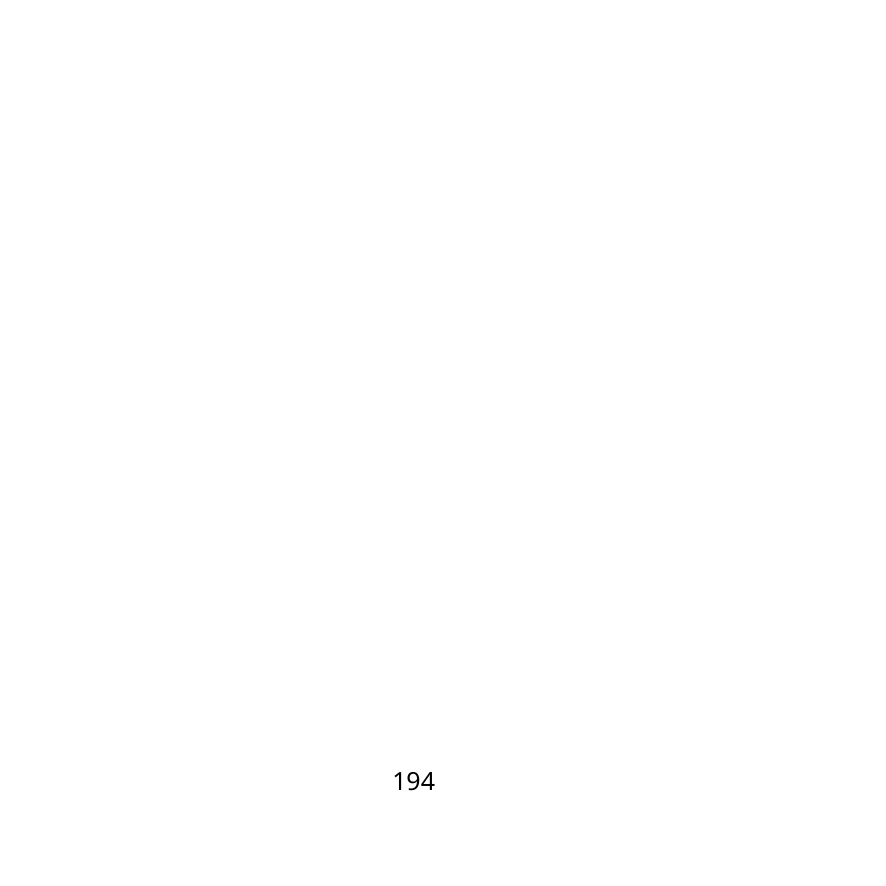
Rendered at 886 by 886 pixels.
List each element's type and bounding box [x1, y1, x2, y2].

table_cell [413, 117, 768, 145]
table_cell [59, 117, 413, 145]
table_header [59, 89, 413, 117]
table_header [413, 89, 768, 117]
